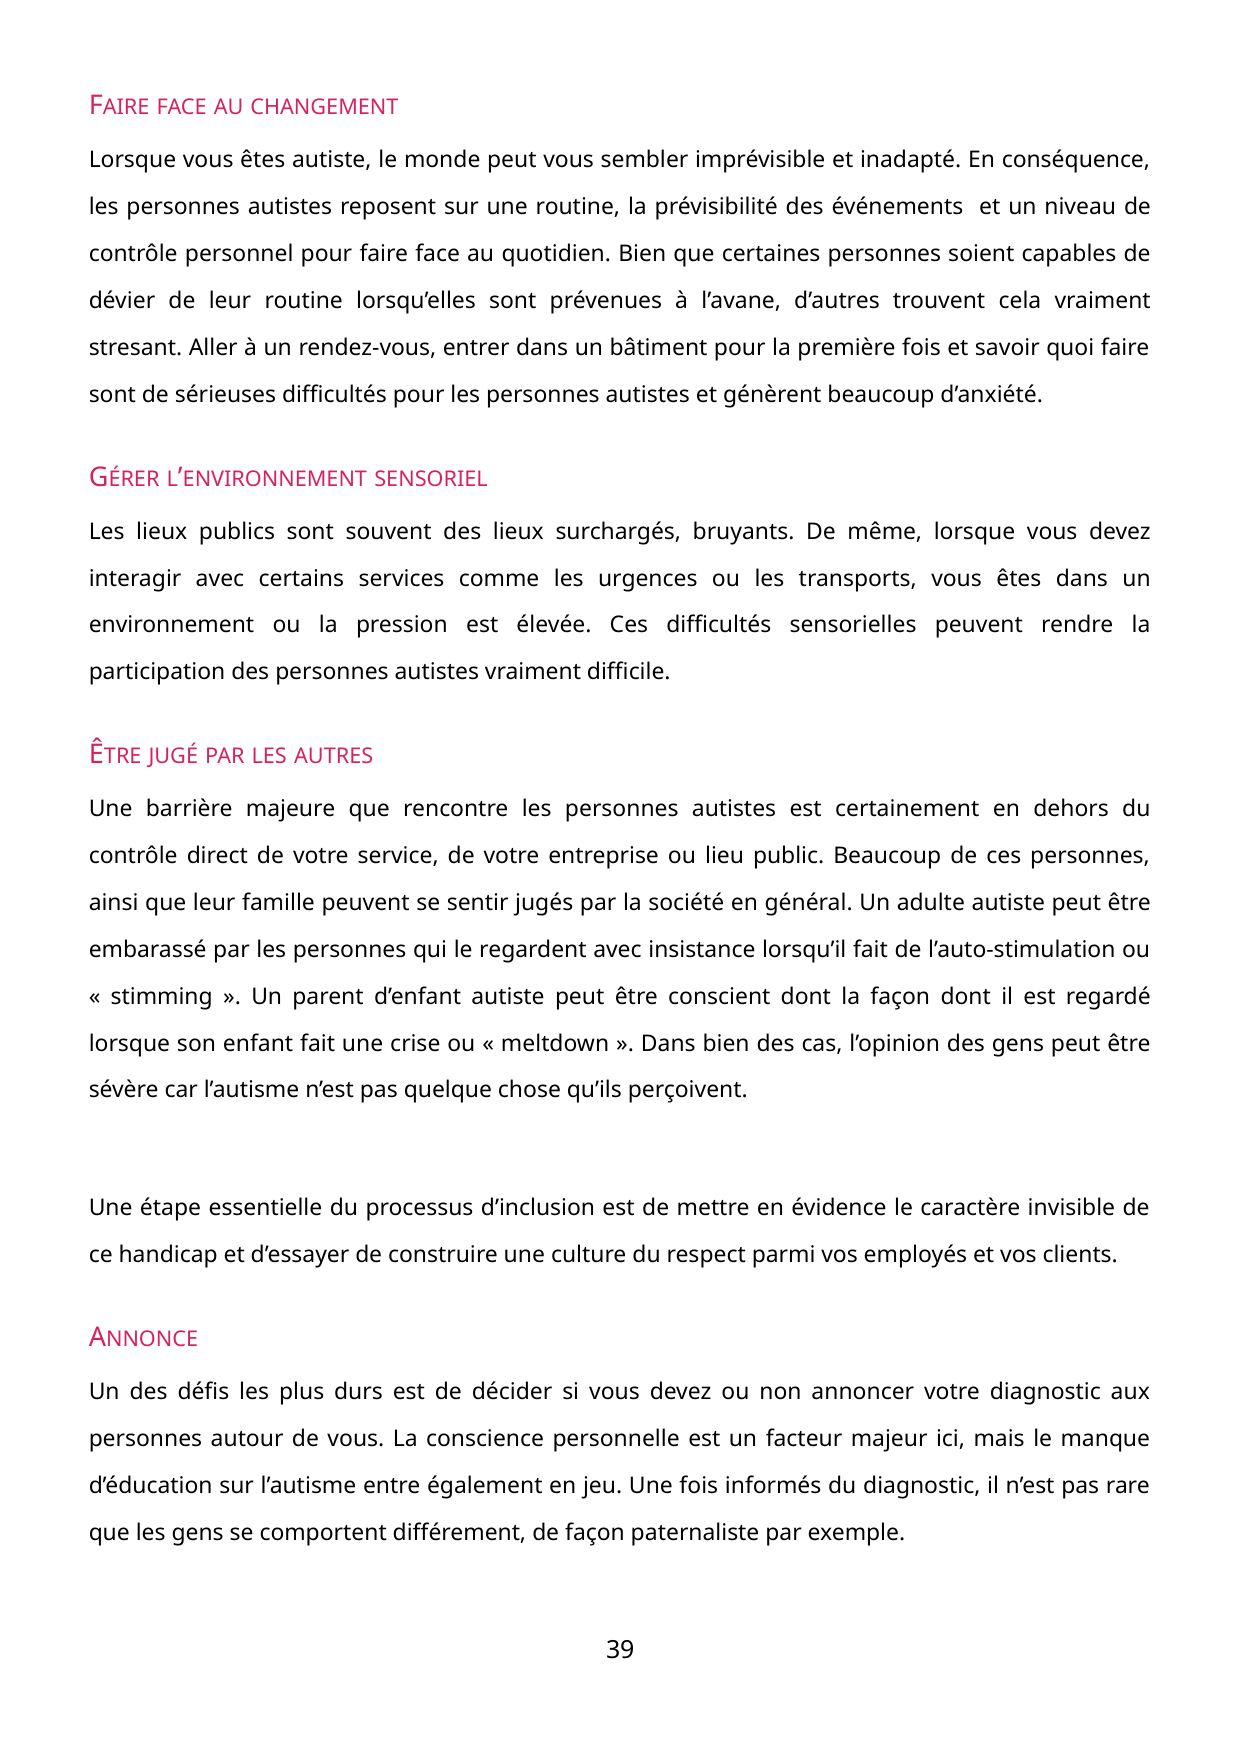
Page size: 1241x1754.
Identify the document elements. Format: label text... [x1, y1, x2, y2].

text Les lieux publics sont souvent des lieux surchargés, bruyants. De même, lorsque vous devez interagir avec certains services comme les urgences ou les transports, vous êtes dans un environnement ou la pression est élevée. Ces difficultés sensorielles peuvent rendre la participation des personnes autistes vraiment difficile. [88, 514, 1152, 686]
subtitle Faire face au changement [88, 86, 1152, 122]
subtitle Gérer l’environnement sensoriel [88, 457, 1152, 494]
subtitle Être jugé par les autres [88, 734, 1152, 771]
text Un des défis les plus durs est de décider si vous devez ou non annoncer votre diagnostic aux personnes autour de vous. La conscience personnelle est un facteur majeur ici, mais le manque d’éducation sur l’autisme entre également en jeu. Une fois informés du diagnostic, il n’est pas rare que les gens se comportent différement, de façon paternaliste par exemple. [88, 1375, 1152, 1547]
text Lorsque vous êtes autiste, le monde peut vous sembler imprévisible et inadapté. En conséquence, les personnes autistes reposent sur une routine, la prévisibilité des événements et un niveau de contrôle personnel pour faire face au quotidien. Bien que certaines personnes soient capables de dévier de leur routine lorsqu’elles sont prévenues à l’avane, d’autres trouvent cela vraiment stresant. Aller à un rendez-vous, entrer dans un bâtiment pour la première fois et savoir quoi faire sont de sérieuses difficultés pour les personnes autistes et génèrent beaucoup d’anxiété. [88, 143, 1152, 409]
text Une étape essentielle du processus d’inclusion est de mettre en évidence le caractère invisible de ce handicap et d’essayer de construire une culture du respect parmi vos employés et vos clients. [88, 1191, 1152, 1269]
subtitle Annonce [88, 1317, 1152, 1354]
text Une barrière majeure que rencontre les personnes autistes est certainement en dehors du contrôle direct de votre service, de votre entreprise ou lieu public. Beaucoup de ces personnes, ainsi que leur famille peuvent se sentir jugés par la société en général. Un adulte autiste peut être embarassé par les personnes qui le regardent avec insistance lorsqu’il fait de l’auto-stimulation ou « stimming ». Un parent d’enfant autiste peut être conscient dont la façon dont il est regardé lorsque son enfant fait une crise ou « meltdown ». Dans bien des cas, l’opinion des gens peut être sévère car l’autisme n’est pas quelque chose qu’ils perçoivent. [88, 792, 1152, 1105]
